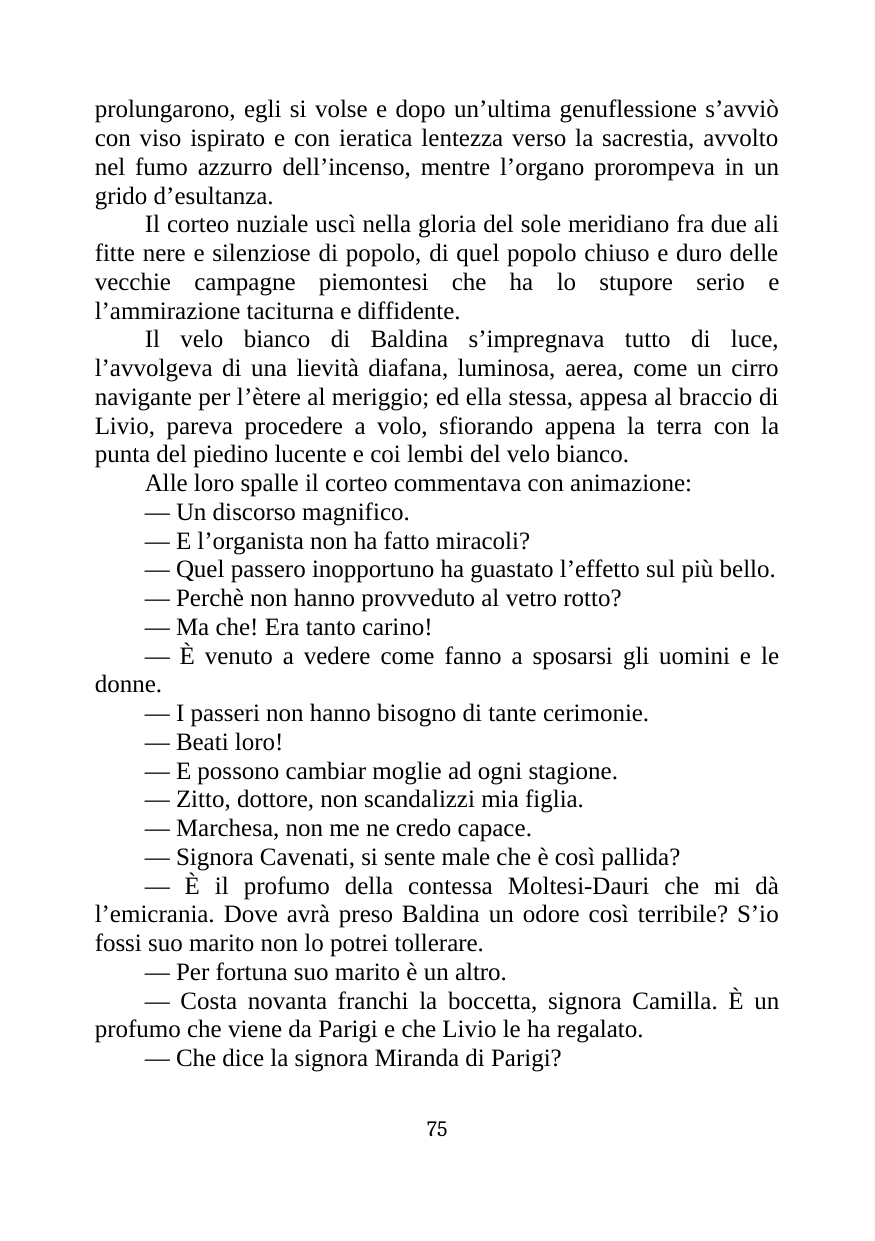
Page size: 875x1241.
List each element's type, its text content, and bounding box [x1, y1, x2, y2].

text Alle loro spalle il corteo commentava con animazione: [94, 468, 779, 497]
text — E possono cambiar moglie ad ogni stagione. [94, 756, 779, 784]
text Il velo bianco di Baldina s’impregnava tutto di luce, l’avvolgeva di una lievità diafana, luminosa, aerea, come un cirro navigante per l’ètere al meriggio; ed ella stessa, appesa al braccio di Livio, pareva procedere a volo, sfiorando appena la terra con la punta del piedino lucente e coi lembi del velo bianco. [94, 324, 779, 468]
text — Signora Cavenati, si sente male che è così pallida? [94, 842, 779, 871]
text — È il profumo della contessa Moltesi-Dauri che mi dà l’emicrania. Dove avrà preso Baldina un odore così terribile? S’io fossi suo marito non lo potrei tollerare. [94, 871, 779, 957]
text — Ma che! Era tanto carino! [94, 612, 779, 641]
text — Marchesa, non me ne credo capace. [94, 813, 779, 842]
text — Costa novanta franchi la boccetta, signora Camilla. È un profumo che viene da Parigi e che Livio le ha regalato. [94, 986, 779, 1043]
text — Che dice la signora Miranda di Parigi? [94, 1043, 779, 1072]
text — È venuto a vedere come fanno a sposarsi gli uomini e le donne. [94, 641, 779, 698]
text — Beati loro! [94, 727, 779, 756]
text — Per fortuna suo marito è un altro. [94, 957, 779, 986]
text prolungarono, egli si volse e dopo un’ultima genuflessione s’avviò con viso ispirato e con ieratica lentezza verso la sacrestia, avvolto nel fumo azzurro dell’incenso, mentre l’organo prorompeva in un grido d’esultanza. [94, 94, 779, 209]
text — Perchè non hanno provveduto al vetro rotto? [94, 583, 779, 612]
text Il corteo nuziale uscì nella gloria del sole meridiano fra due ali fitte nere e silenziose di popolo, di quel popolo chiuso e duro delle vecchie campagne piemontesi che ha lo stupore serio e l’ammirazione taciturna e diffidente. [94, 209, 779, 324]
text — Quel passero inopportuno ha guastato l’effetto sul più bello. [94, 554, 779, 583]
text — I passeri non hanno bisogno di tante cerimonie. [94, 698, 779, 727]
text — E l’organista non ha fatto miracoli? [94, 526, 779, 554]
text — Un discorso magnifico. [94, 497, 779, 526]
text — Zitto, dottore, non scandalizzi mia figlia. [94, 784, 779, 813]
